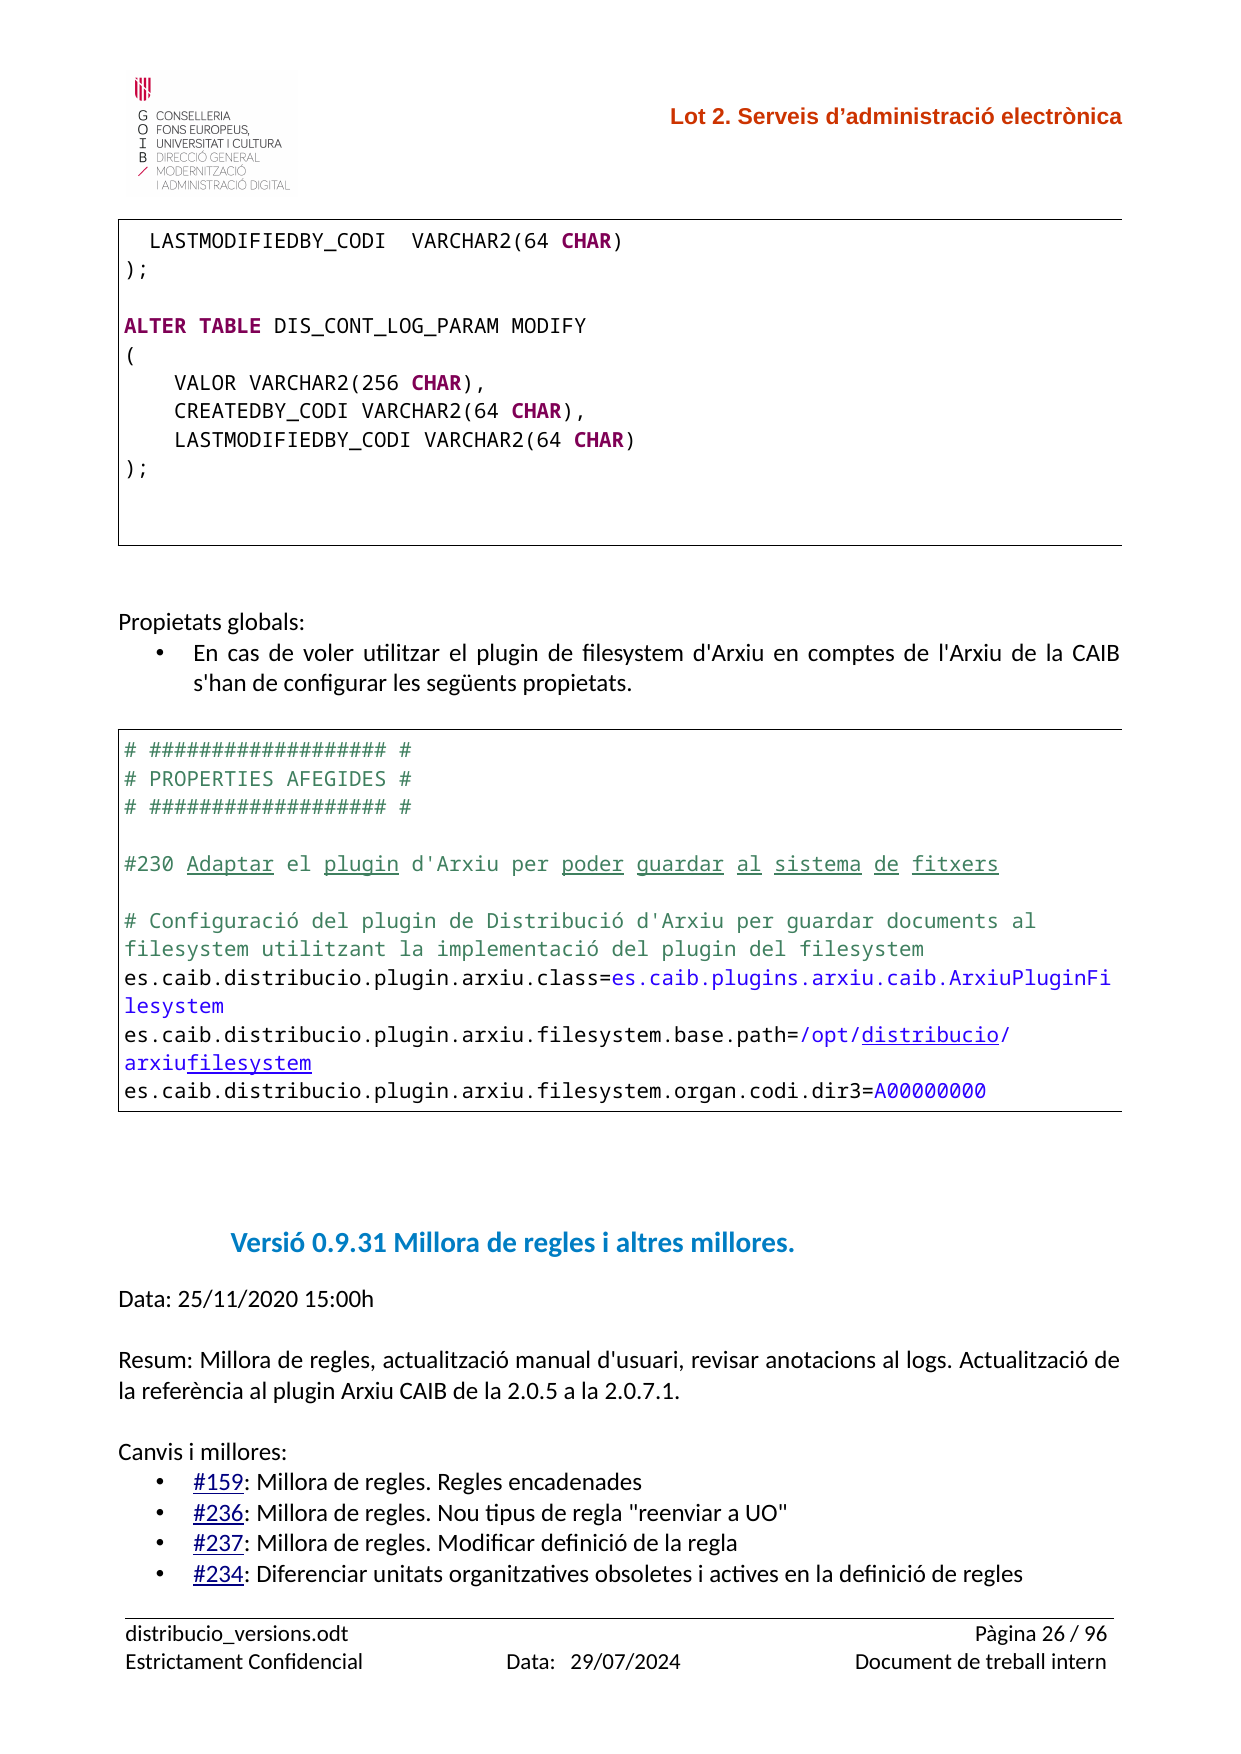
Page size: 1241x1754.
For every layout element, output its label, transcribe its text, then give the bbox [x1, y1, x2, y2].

list #234: Diferenciar unitats organitzatives obsoletes i actives en la definició de regles [156, 1558, 1122, 1588]
table_header LASTMODIFIEDBY_CODI VARCHAR2(64 CHAR) ); ALTER TABLE DIS_CONT_LOG_PARAM MODIFY ( VALOR VARCHAR2(256 CHAR), CREATEDBY_CODI VARCHAR2(64 CHAR), LASTMODIFIEDBY_CODI VARCHAR2(64 CHAR) ); [119, 220, 1122, 544]
table_header # ################### # # PROPERTIES AFEGIDES # # ################### # #230 Adaptar el plugin d'Arxiu per poder guardar al sistema de fitxers # Configuració del plugin de Distribució d'Arxiu per guardar documents al filesystem utilitzant la implementació del plugin del filesystem es.caib.distribucio.plugin.arxiu.class=es.caib.plugins.arxiu.caib.ArxiuPluginFilesystem es.caib.distribucio.plugin.arxiu.filesystem.base.path=/opt/distribucio/arxiufilesystem es.caib.distribucio.plugin.arxiu.filesystem.organ.codi.dir3=A00000000 [119, 730, 1122, 1111]
list #159: Millora de regles. Regles encadenades [156, 1466, 1122, 1497]
text Propietats globals: [118, 607, 1122, 637]
list #237: Millora de regles. Modificar definició de la regla [156, 1527, 1122, 1558]
picture [126, 70, 299, 197]
subtitle Versió 0.9.31 Millora de regles i altres millores. [153, 1224, 1122, 1260]
text Canvis i millores: [118, 1436, 1122, 1466]
text Resum: Millora de regles, actualització manual d'usuari, revisar anotacions al logs. Actualització de la referència al plugin Arxiu CAIB de la 2.0.5 a la 2.0.7.1. [118, 1344, 1122, 1405]
list En cas de voler utilitzar el plugin de filesystem d'Arxiu en comptes de l'Arxiu de la CAIB s'han de configurar les següents propietats. [156, 637, 1122, 698]
list #236: Millora de regles. Nou tipus de regla "reenviar a UO" [156, 1497, 1122, 1527]
text Data: 25/11/2020 15:00h [118, 1283, 1122, 1314]
